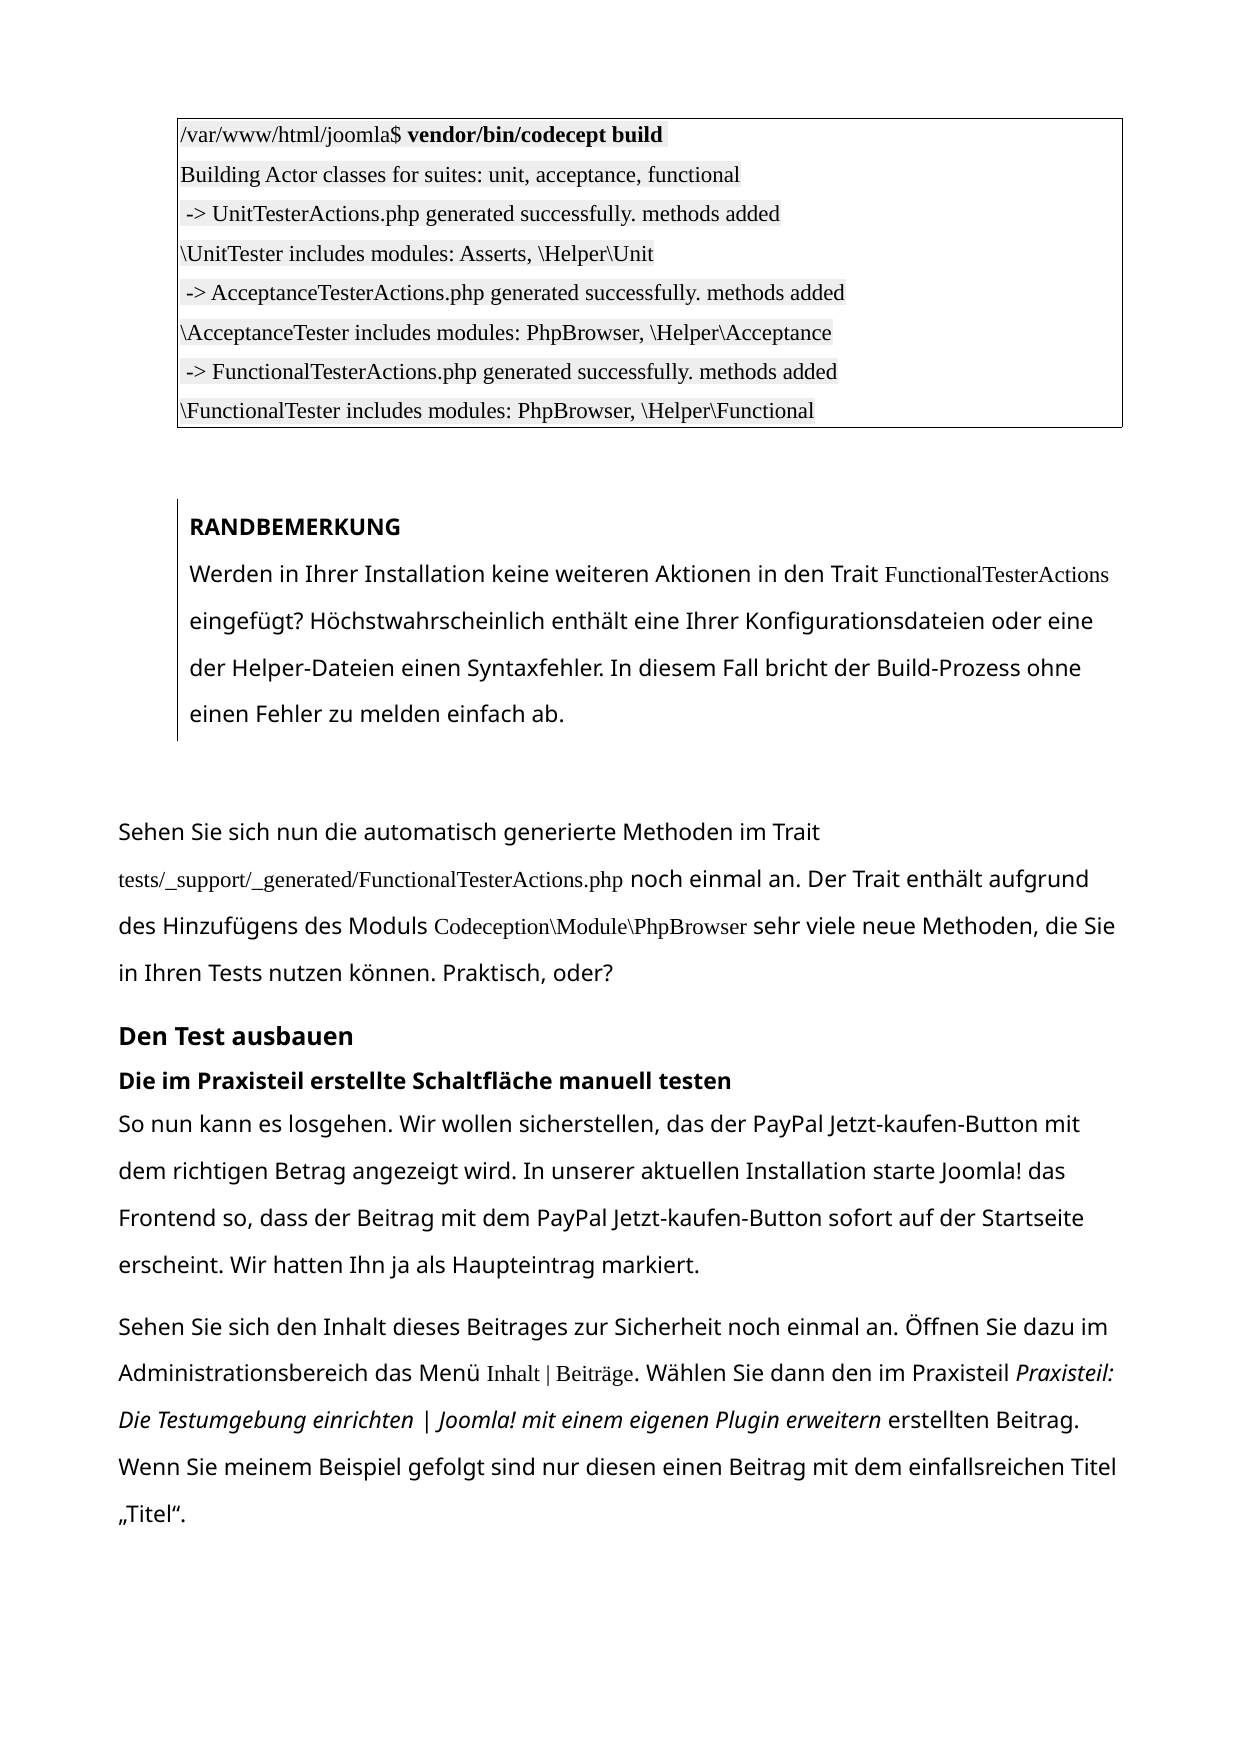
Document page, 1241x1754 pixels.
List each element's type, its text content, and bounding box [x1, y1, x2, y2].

text Sehen Sie sich nun die automatisch generierte Methoden im Trait tests/_support/_generated/FunctionalTesterActions.php noch einmal an. Der Trait enthält aufgrund des Hinzufügens des Moduls Codeception\Module\PhpBrowser sehr viele neue Methoden, die Sie in Ihren Tests nutzen können. Praktisch, oder? [118, 816, 1122, 988]
text RANDBEMERKUNG Werden in Ihrer Installation keine weiteren Aktionen in den Trait FunctionalTesterActions eingefügt? Höchstwahrscheinlich enthält eine Ihrer Konfigurationsdateien oder eine der Helper-Dateien einen Syntaxfehler. In diesem Fall bricht der Build-Prozess ohne einen Fehler zu melden einfach ab. [178, 499, 1122, 741]
subtitle Den Test ausbauen [118, 1018, 1122, 1052]
text So nun kann es losgehen. Wir wollen sicherstellen, das der PayPal Jetzt-kaufen-Button mit dem richtigen Betrag angezeigt wird. In unserer aktuellen Installation starte Joomla! das Frontend so, dass der Beitrag mit dem PayPal Jetzt-kaufen-Button sofort auf der Startseite erscheint. Wir hatten Ihn ja als Haupteintrag markiert. [118, 1108, 1122, 1280]
subtitle Die im Praxisteil erstellte Schaltfläche manuell testen [118, 1065, 1122, 1096]
text /var/www/html/joomla$ vendor/bin/codecept build Building Actor classes for suites: unit, acceptance, functional -> UnitTesterActions.php generated successfully. methods added \UnitTester includes modules: Asserts, \Helper\Unit -> AcceptanceTesterActions.php generated successfully. methods added \AcceptanceTester includes modules: PhpBrowser, \Helper\Acceptance -> FunctionalTesterActions.php generated successfully. methods added \FunctionalTester includes modules: PhpBrowser, \Helper\Functional [178, 119, 1122, 427]
text Sehen Sie sich den Inhalt dieses Beitrages zur Sicherheit noch einmal an. Öffnen Sie dazu im Administrationsbereich das Menü Inhalt | Beiträge. Wählen Sie dann den im Praxisteil Praxisteil: Die Testumgebung einrichten | Joomla! mit einem eigenen Plugin erweitern erstellten Beitrag. Wenn Sie meinem Beispiel gefolgt sind nur diesen einen Beitrag mit dem einfallsreichen Titel „Titel“. [118, 1311, 1122, 1529]
